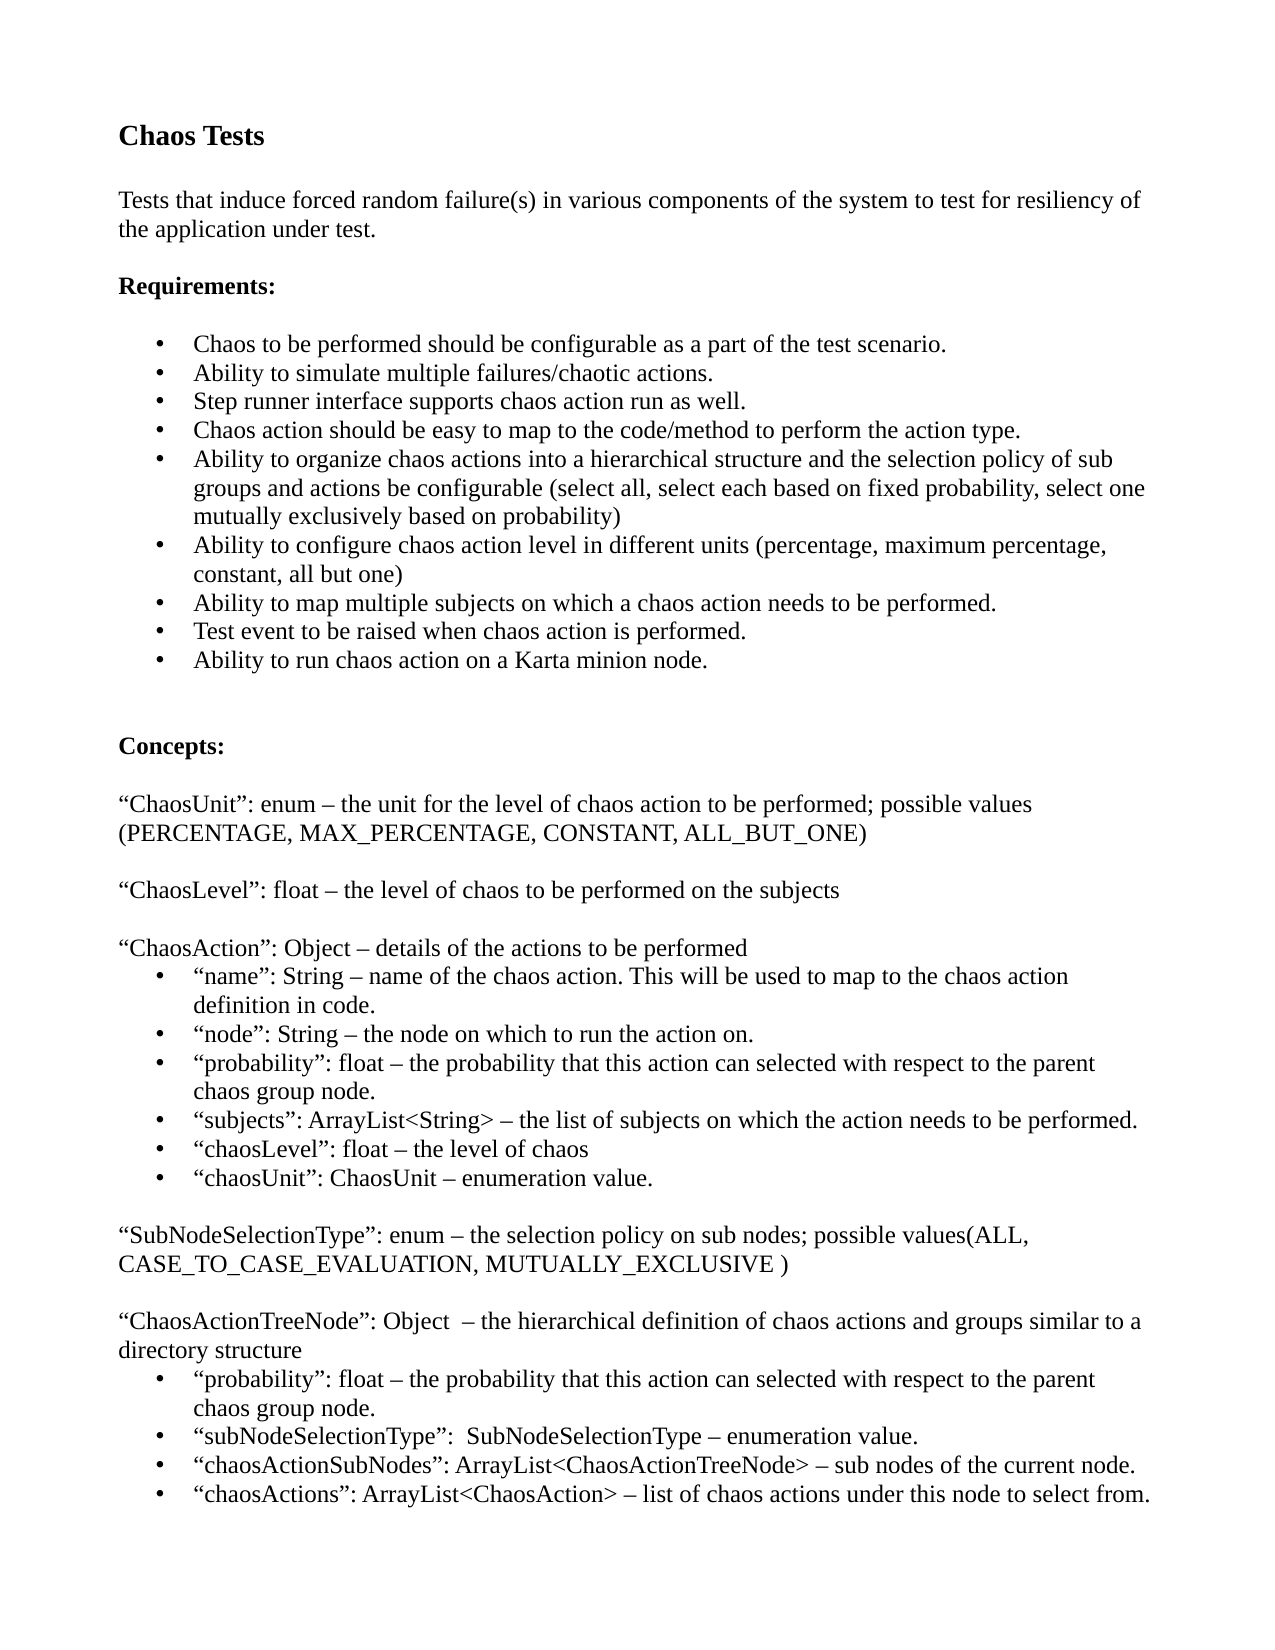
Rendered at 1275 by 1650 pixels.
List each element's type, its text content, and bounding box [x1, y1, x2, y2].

list “subjects”: ArrayList<String> – the list of subjects on which the action needs to be performed. [156, 1105, 1157, 1134]
text “ChaosUnit”: enum – the unit for the level of chaos action to be performed; possible values (PERCENTAGE, MAX_PERCENTAGE, CONSTANT, ALL_BUT_ONE) [118, 789, 1157, 846]
text “ChaosAction”: Object – details of the actions to be performed [118, 933, 1157, 961]
list “probability”: float – the probability that this action can selected with respect to the parent chaos group node. [156, 1364, 1157, 1421]
list “name”: String – name of the chaos action. This will be used to map to the chaos action definition in code. [156, 961, 1157, 1019]
list “node”: String – the node on which to run the action on. [156, 1019, 1157, 1048]
list Chaos to be performed should be configurable as a part of the test scenario. [156, 329, 1157, 358]
text “SubNodeSelectionType”: enum – the selection policy on sub nodes; possible values(ALL, CASE_TO_CASE_EVALUATION, MUTUALLY_EXCLUSIVE ) [118, 1220, 1157, 1278]
list “chaosActions”: ArrayList<ChaosAction> – list of chaos actions under this node to select from. [156, 1479, 1157, 1508]
text Chaos Tests [118, 118, 1157, 152]
text Tests that induce forced random failure(s) in various components of the system to test for resiliency of the application under test. [118, 185, 1157, 243]
list “subNodeSelectionType”: SubNodeSelectionType – enumeration value. [156, 1421, 1157, 1450]
list Ability to run chaos action on a Karta minion node. [156, 645, 1157, 674]
list “chaosUnit”: ChaosUnit – enumeration value. [156, 1163, 1157, 1191]
list “chaosActionSubNodes”: ArrayList<ChaosActionTreeNode> – sub nodes of the current node. [156, 1450, 1157, 1479]
list Chaos action should be easy to map to the code/method to perform the action type. [156, 415, 1157, 444]
text “ChaosActionTreeNode”: Object – the hierarchical definition of chaos actions and groups similar to a directory structure [118, 1306, 1157, 1364]
list Ability to organize chaos actions into a hierarchical structure and the selection policy of sub groups and actions be configurable (select all, select each based on fixed probability, select one mutually exclusively based on probability) [156, 444, 1157, 530]
text Concepts: [118, 731, 1157, 760]
text “ChaosLevel”: float – the level of chaos to be performed on the subjects [118, 875, 1157, 904]
text Requirements: [118, 271, 1157, 300]
list “chaosLevel”: float – the level of chaos [156, 1134, 1157, 1163]
list “probability”: float – the probability that this action can selected with respect to the parent chaos group node. [156, 1048, 1157, 1105]
list Ability to configure chaos action level in different units (percentage, maximum percentage, constant, all but one) [156, 530, 1157, 588]
list Ability to map multiple subjects on which a chaos action needs to be performed. [156, 588, 1157, 616]
list Ability to simulate multiple failures/chaotic actions. [156, 358, 1157, 386]
list Step runner interface supports chaos action run as well. [156, 386, 1157, 415]
list Test event to be raised when chaos action is performed. [156, 616, 1157, 645]
